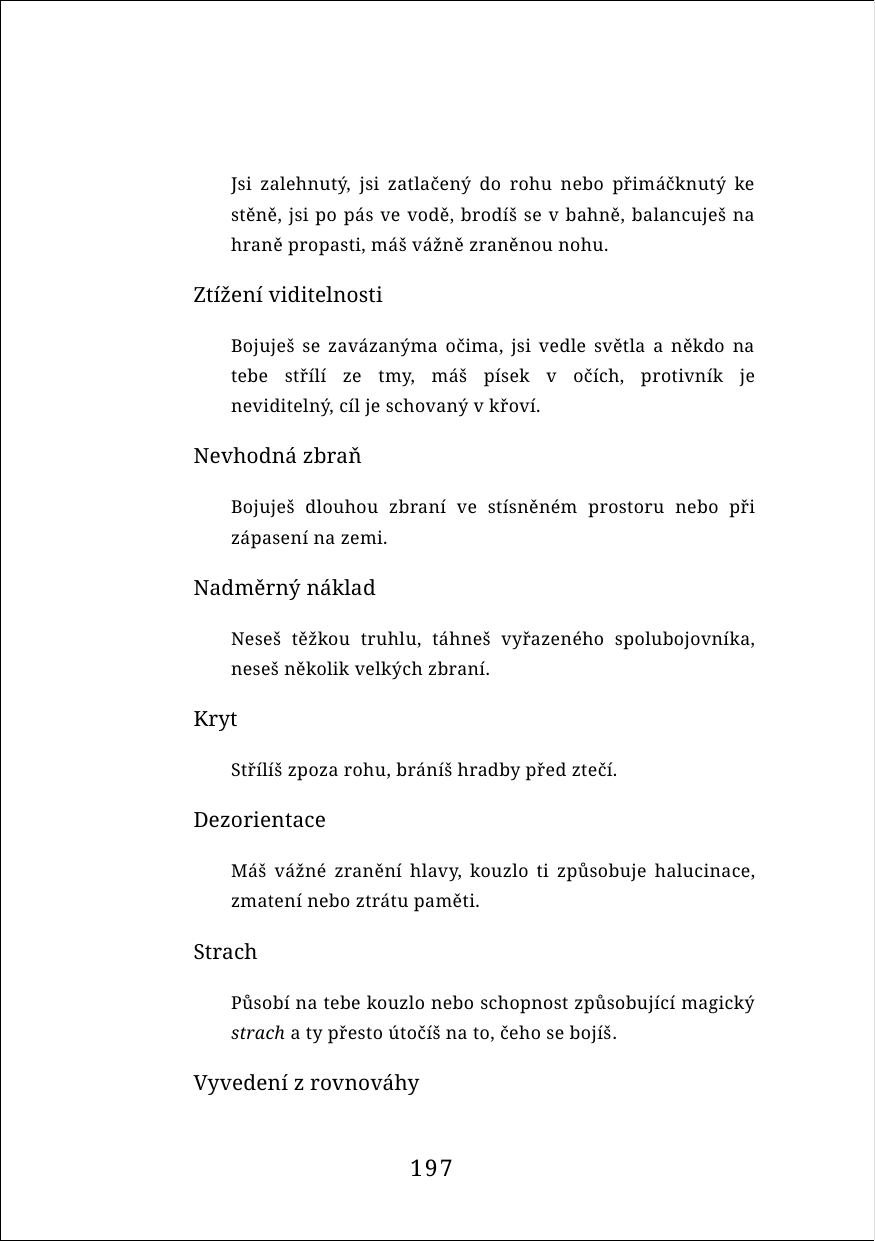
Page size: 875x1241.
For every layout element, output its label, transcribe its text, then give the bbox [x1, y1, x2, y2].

list Střílíš zpoza rohu, bráníš hradby před ztečí. [193, 758, 756, 782]
list Dezorientace [156, 806, 756, 834]
list Působí na tebe kouzlo nebo schopnost způsobující magický strach a ty přesto útočíš na to, čeho se bojíš. [193, 990, 756, 1044]
list Jsi zalehnutý, jsi zatlačený do rohu nebo přimáčknutý ke stěně, jsi po pás ve vodě, brodíš se v bahně, balancuješ na hraně propasti, máš vážně zraněnou nohu. [193, 172, 756, 256]
list Ztížení viditelnosti [156, 280, 756, 308]
list Neseš těžkou truhlu, táhneš vyřazeného spolubojovníka, neseš několik velkých zbraní. [193, 626, 756, 681]
list Nadměrný náklad [156, 573, 756, 601]
list Strach [156, 937, 756, 965]
list Bojuješ se zavázanýma očima, jsi vedle světla a někdo na tebe střílí ze tmy, máš písek v očích, protivník je neviditelný, cíl je schovaný v křoví. [193, 333, 756, 418]
list Máš vážné zranění hlavy, kouzlo ti způsobuje halucinace, zmatení nebo ztrátu paměti. [193, 859, 756, 913]
list Nevhodná zbraň [156, 442, 756, 470]
list Kryt [156, 704, 756, 733]
list Bojuješ dlouhou zbraní ve stísněném prostoru nebo při zápasení na zemi. [193, 495, 756, 549]
list Vyvedení z rovnováhy [156, 1068, 756, 1097]
